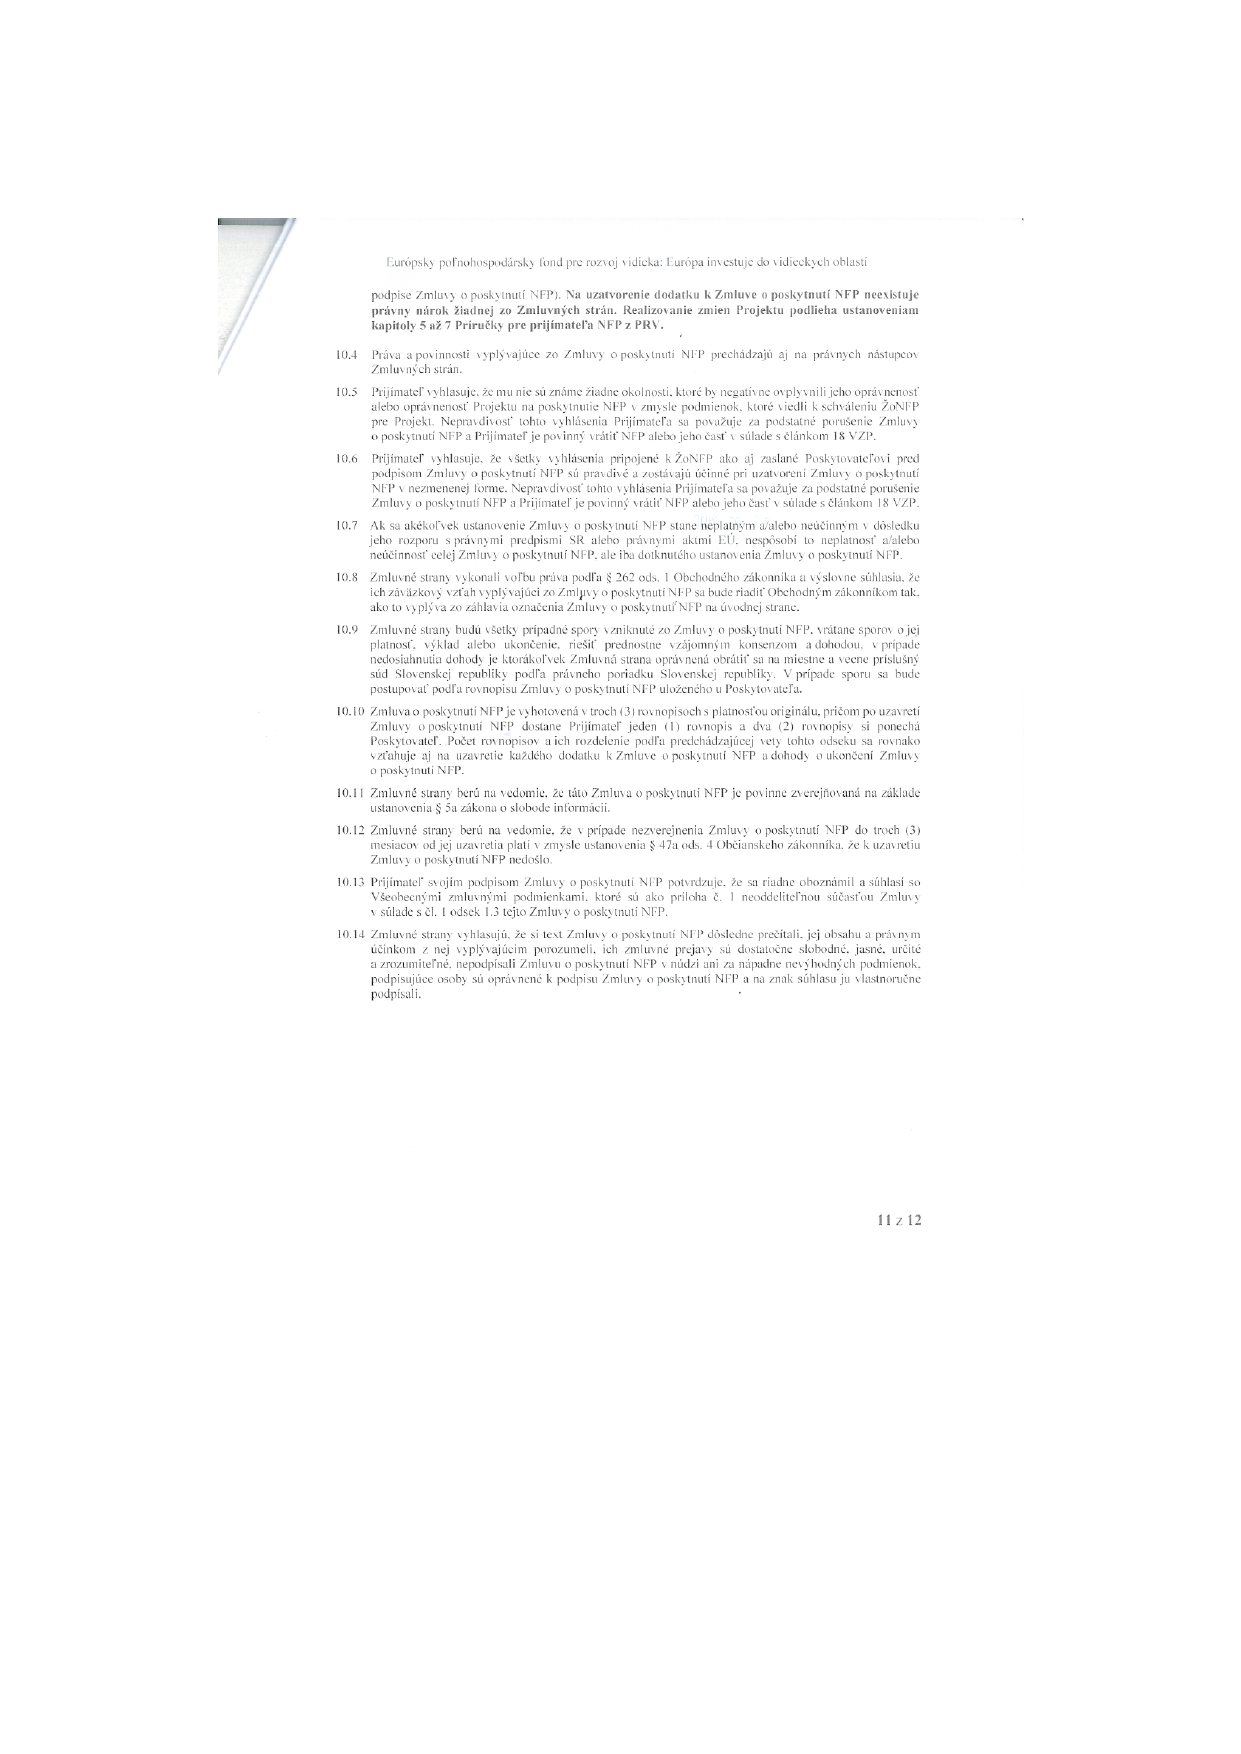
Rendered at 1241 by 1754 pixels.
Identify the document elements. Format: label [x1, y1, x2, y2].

picture [118, 118, 1123, 1538]
